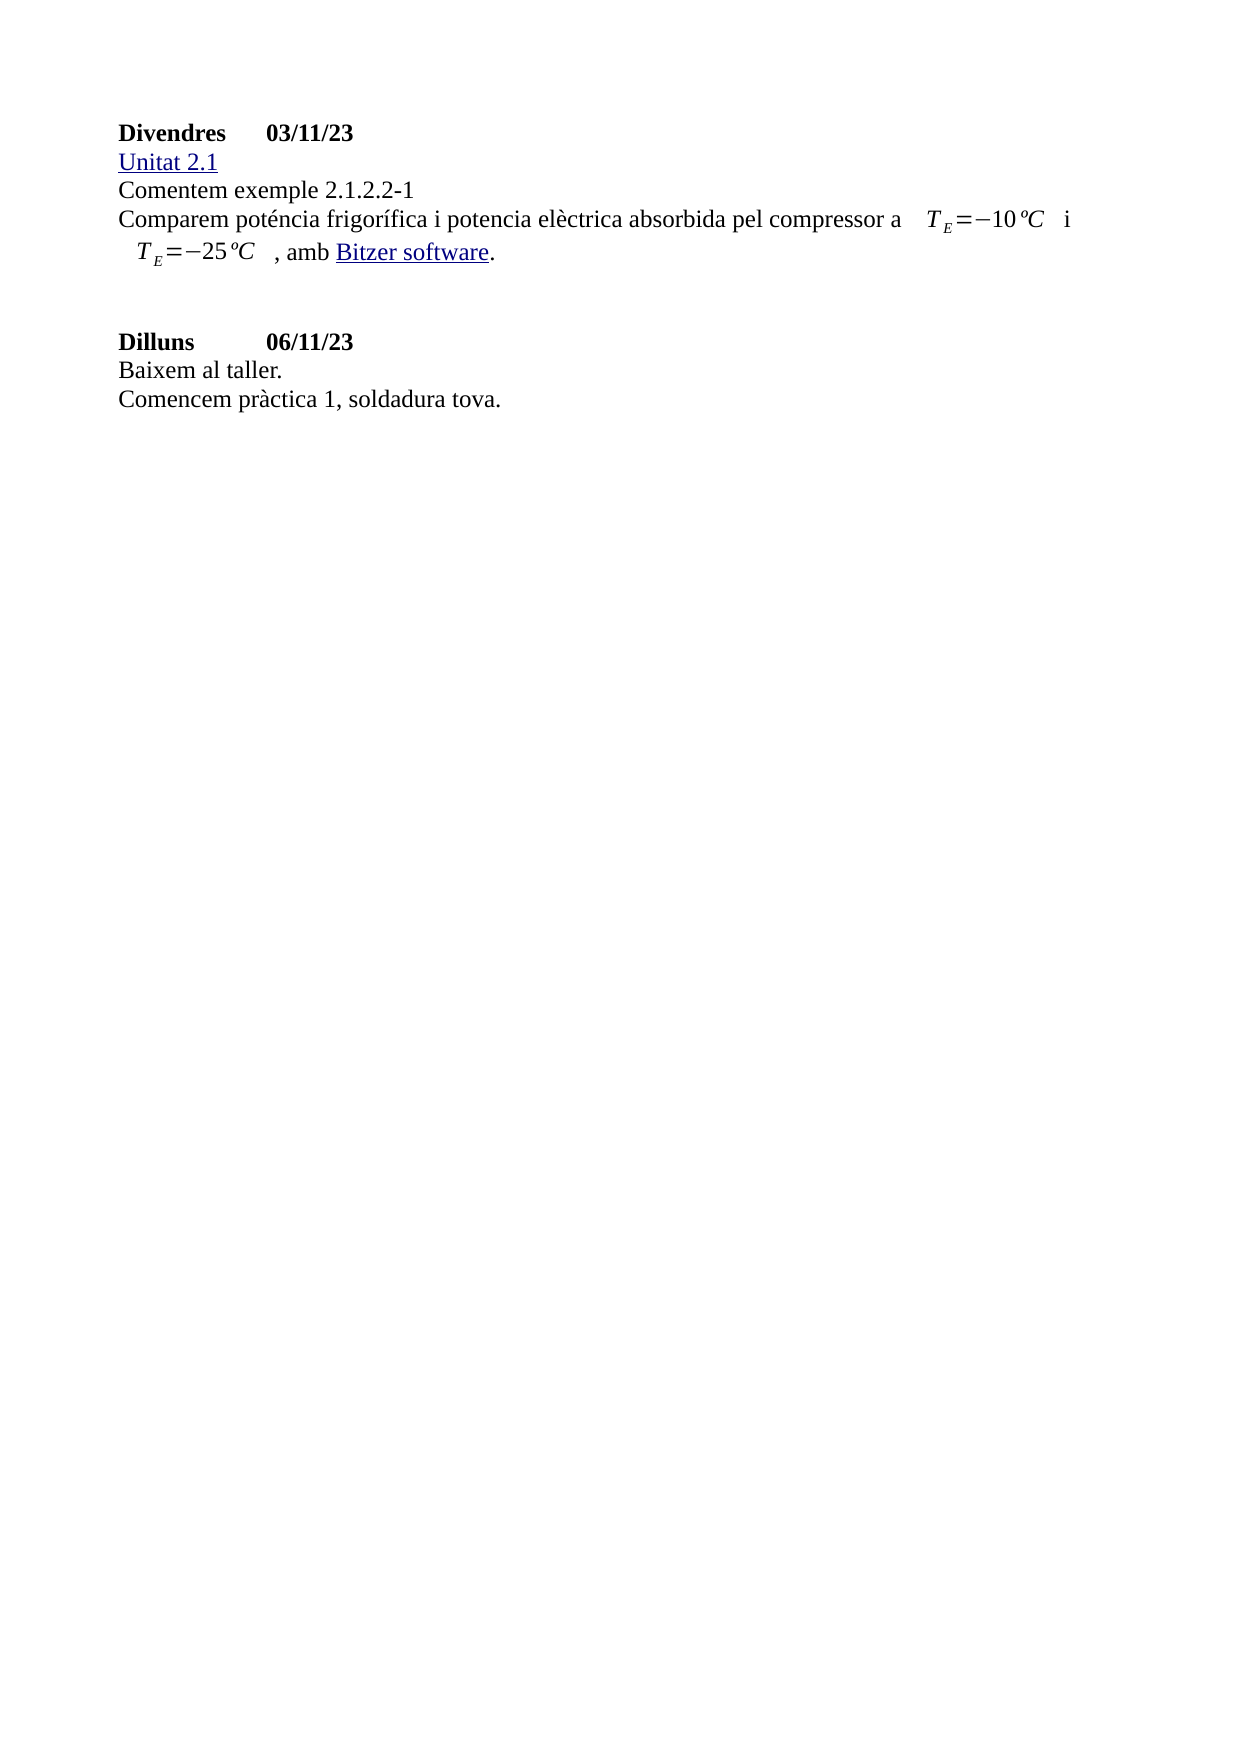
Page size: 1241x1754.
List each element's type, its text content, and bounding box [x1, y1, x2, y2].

text Comentem exemple 2.1.2.2-1 [118, 176, 1122, 204]
text Comencem pràctica 1, soldadura tova. [118, 384, 1122, 413]
text Divendres 03/11/23 [118, 118, 1122, 147]
text Baixem al taller. [118, 356, 1122, 384]
text Dilluns 06/11/23 [118, 327, 1122, 356]
text Comparem poténcia frigorífica i potencia elèctrica absorbida pel compressor a i , amb Bitzer software. [118, 204, 1122, 269]
text Unitat 2.1 [118, 147, 1122, 176]
